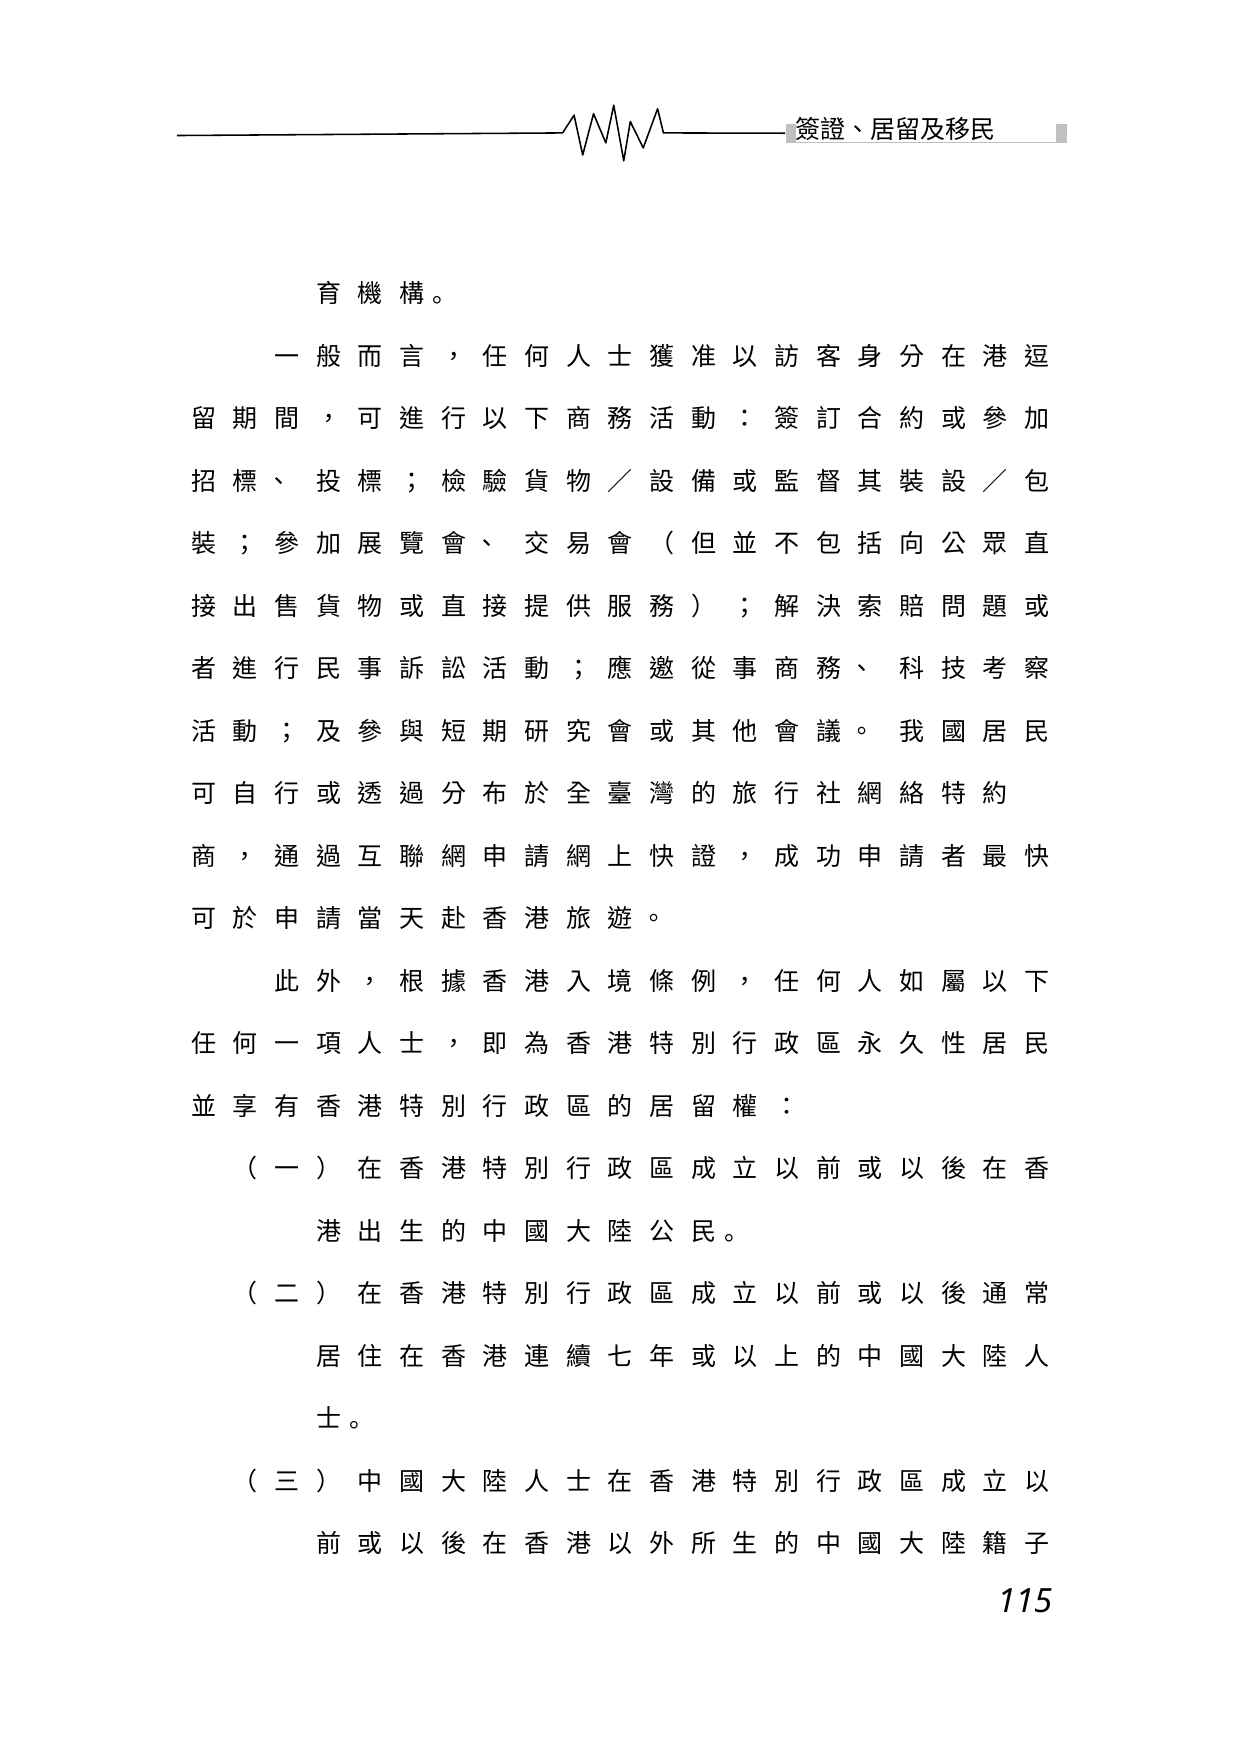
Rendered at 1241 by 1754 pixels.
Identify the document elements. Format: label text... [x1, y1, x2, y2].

text （三）中國大陸人士在香港特別行政區成立以前或以後在香港以外所生的中國大陸籍子 [207, 1438, 1058, 1563]
text 一般而言，任何人士獲准以訪客身分在港逗留期間，可進行以下商務活動：簽訂合約或參加招標、投標；檢驗貨物／設備或監督其裝設／包裝；參加展覽會、交易會（但並不包括向公眾直接出售貨物或直接提供服務）；解決索賠問題或者進行民事訴訟活動；應邀從事商務、科技考察活動；及參與短期研究會或其他會議。我國居民可自行或透過分布於全臺灣的旅行社網絡特約商，通過互聯網申請網上快證，成功申請者最快可於申請當天赴香港旅遊。 [183, 313, 1058, 938]
text （二）在香港特別行政區成立以前或以後通常居住在香港連續七年或以上的中國大陸人士。 [207, 1250, 1058, 1438]
text （一）在香港特別行政區成立以前或以後在香港出生的中國大陸公民。 [207, 1125, 1058, 1250]
text 此外，根據香港入境條例，任何人如屬以下任何一項人士，即為香港特別行政區永久性居民並享有香港特別行政區的居留權： [183, 938, 1058, 1125]
text 育機構。 [207, 250, 1058, 313]
